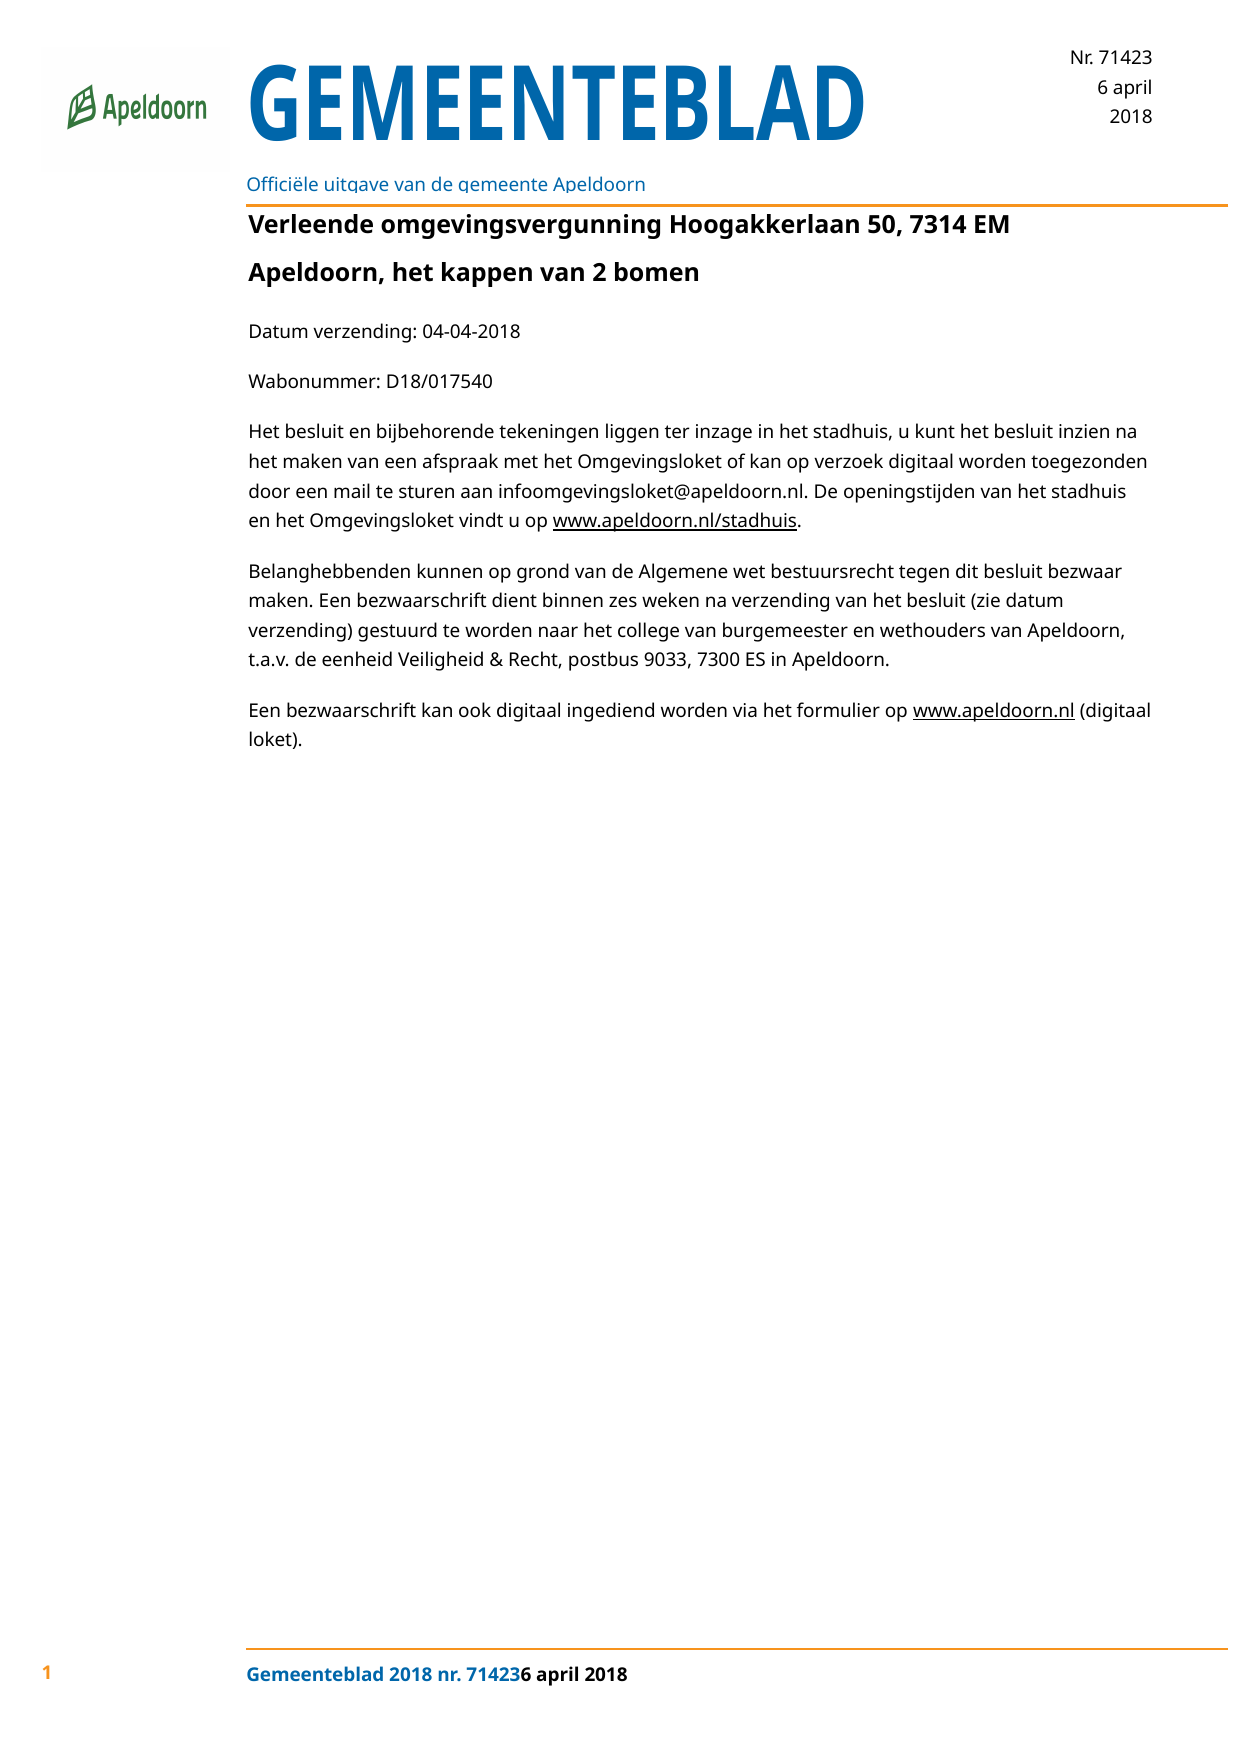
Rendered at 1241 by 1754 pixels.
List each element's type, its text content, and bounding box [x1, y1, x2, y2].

text Het besluit en bijbehorende tekeningen liggen ter inzage in het stadhuis, u kunt het besluit inzien na het maken van een afspraak met het Omgevingsloket of kan op verzoek digitaal worden toegezonden door een mail te sturen aan infoomgevingsloket@apeldoorn.nl. De openingstijden van het stadhuis en het Omgevingsloket vindt u op www.apeldoorn.nl/stadhuis. [248, 419, 1152, 533]
text Wabonummer: D18/017540 [248, 368, 1152, 394]
text Datum verzending: 04-04-2018 [248, 318, 1152, 344]
picture [41, 47, 231, 172]
text Een bezwaarschrift kan ook digitaal ingediend worden via het formulier op www.apeldoorn.nl (digitaal loket). [248, 697, 1152, 752]
text Belanghebbenden kunnen op grond van de Algemene wet bestuursrecht tegen dit besluit bezwaar maken. Een bezwaarschrift dient binnen zes weken na verzending van het besluit (zie datum verzending) gestuurd te worden naar het college van burgemeester en wethouders van Apeldoorn, t.a.v. de eenheid Veiligheid & Recht, postbus 9033, 7300 ES in Apeldoorn. [248, 558, 1152, 672]
text Verleende omgevingsvergunning Hoogakkerlaan 50, 7314 EM Apeldoorn, het kappen van 2 bomen [248, 207, 1152, 288]
